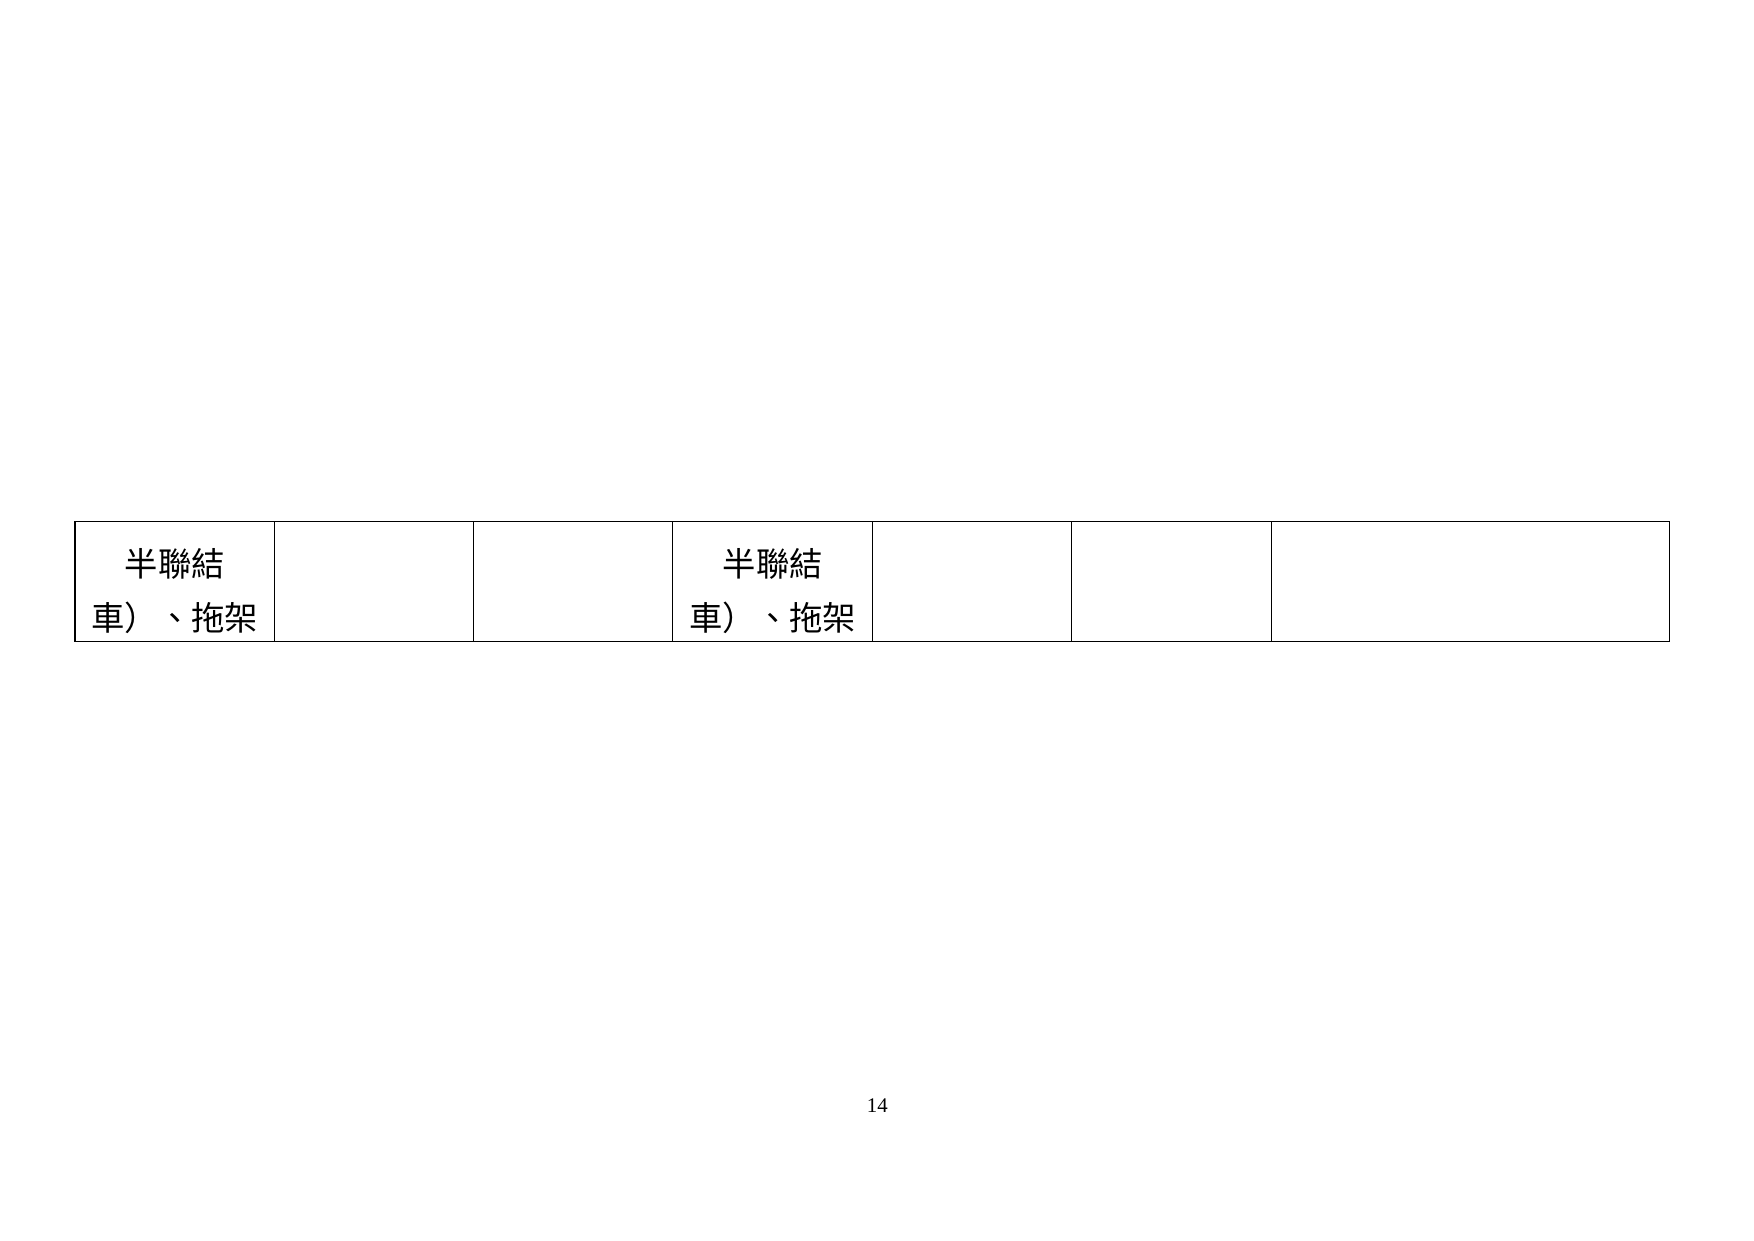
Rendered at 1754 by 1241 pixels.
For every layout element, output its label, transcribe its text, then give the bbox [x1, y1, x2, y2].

table_cell [873, 522, 1071, 641]
table_cell [275, 522, 473, 641]
table_cell 半聯結車）、拖架 [76, 522, 274, 641]
table_cell [1072, 522, 1271, 641]
table_cell [474, 522, 672, 641]
table_cell [1272, 522, 1669, 641]
table_cell 半聯結車）、拖架 [673, 522, 872, 641]
